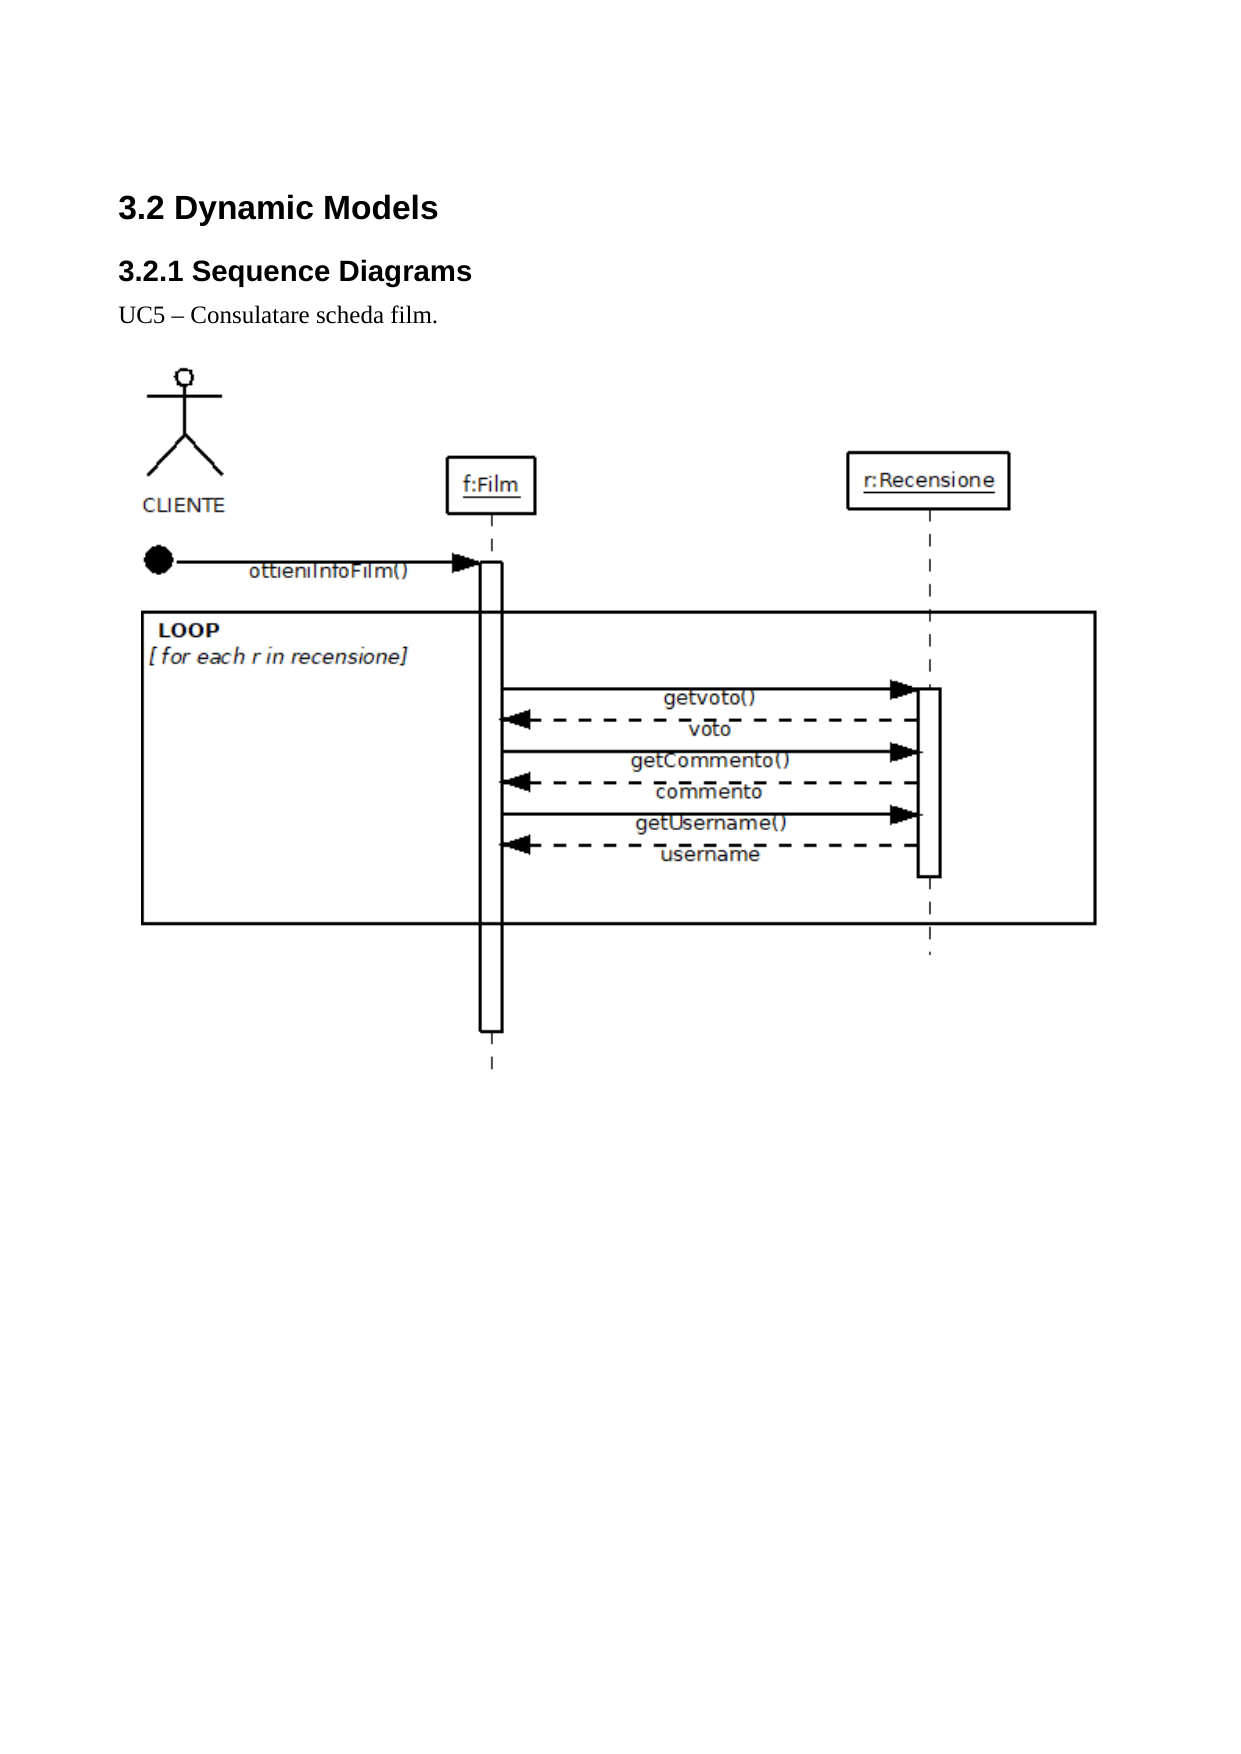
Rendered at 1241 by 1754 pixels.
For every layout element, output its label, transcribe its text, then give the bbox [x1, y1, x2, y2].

subtitle 3.2 Dynamic Models [118, 188, 1122, 227]
picture [141, 349, 1099, 1082]
text UC5 – Consulatare scheda film. [118, 300, 1122, 329]
subtitle 3.2.1 Sequence Diagrams [118, 254, 1122, 287]
